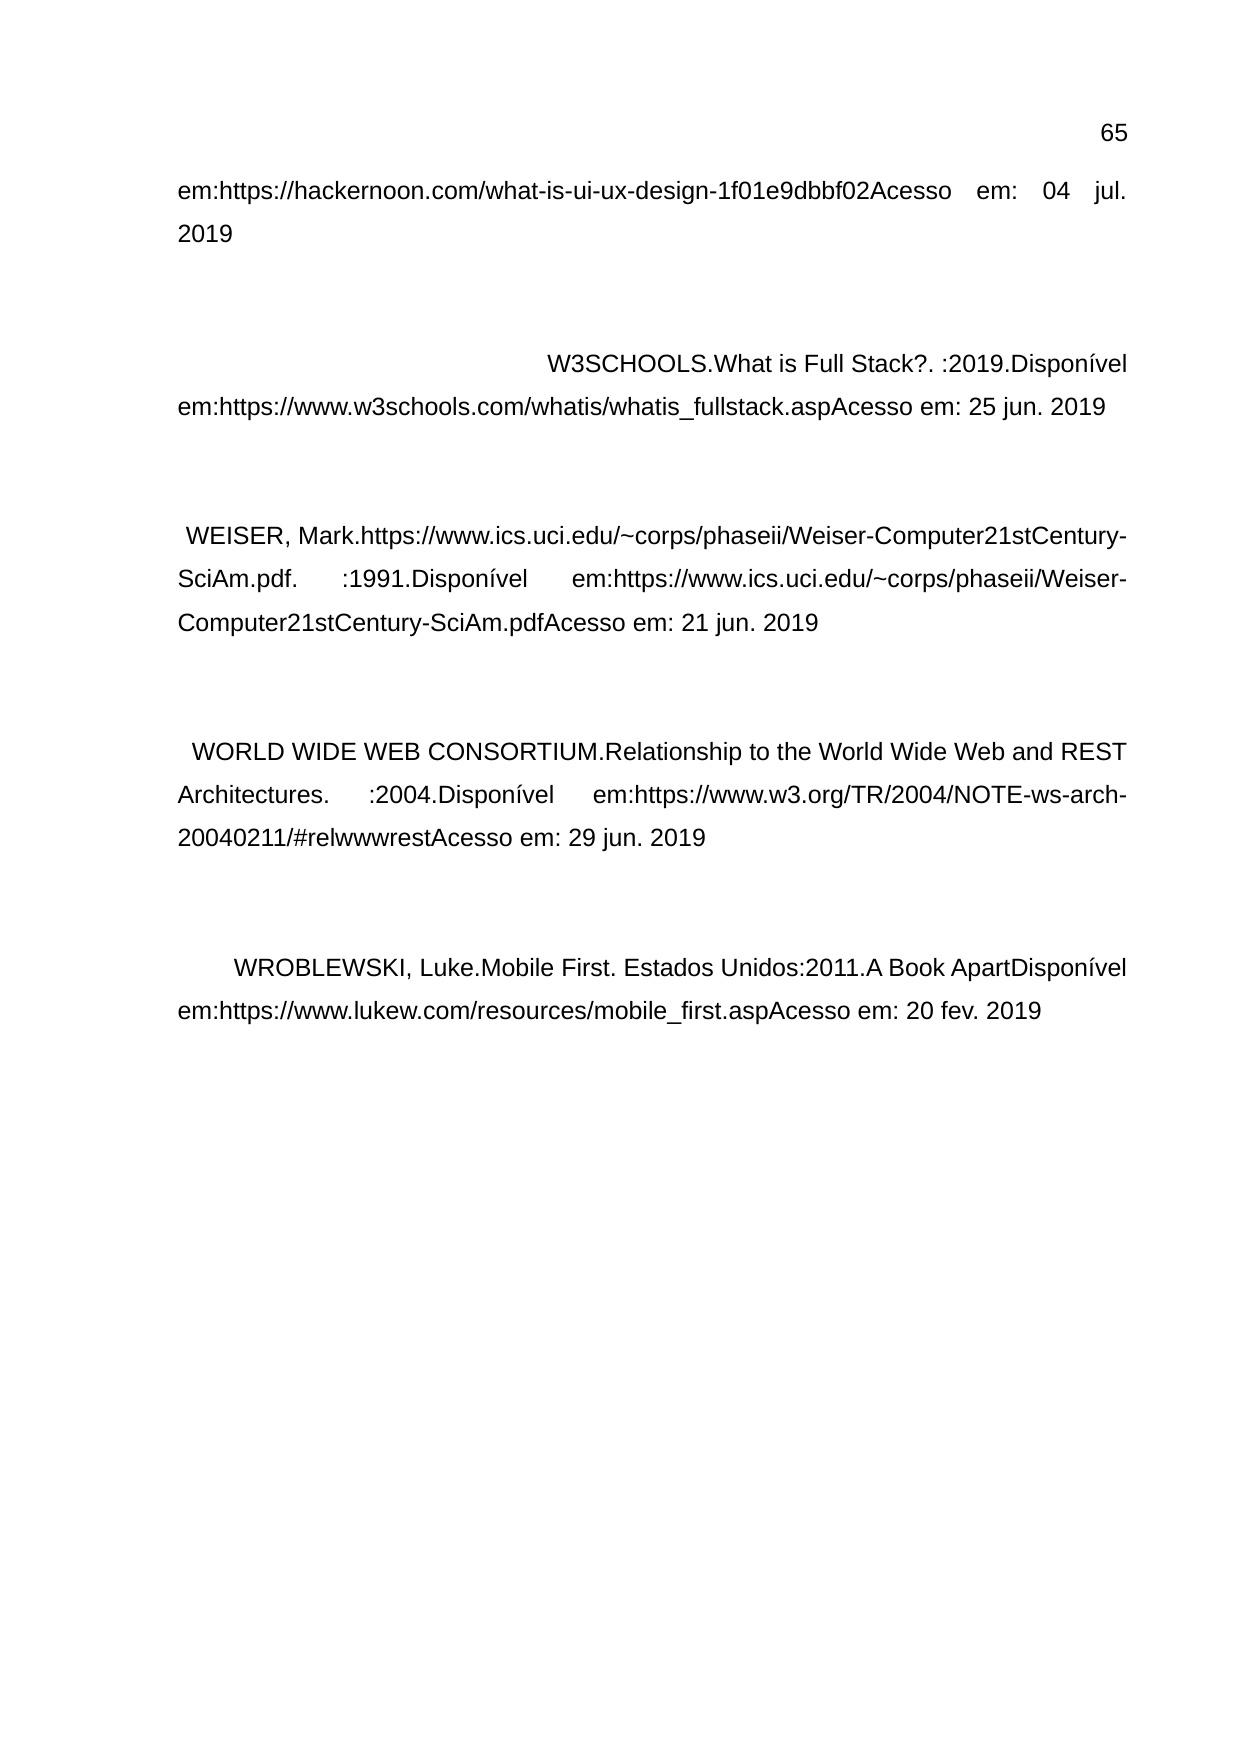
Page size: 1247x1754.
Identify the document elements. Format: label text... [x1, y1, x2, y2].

text WEISER, Mark.https://www.ics.uci.edu/~corps/phaseii/Weiser-Computer21stCentury-SciAm.pdf. :1991.Disponível em:https://www.ics.uci.edu/~corps/phaseii/Weiser-Computer21stCentury-SciAm.pdfAcesso em: 21 jun. 2019 [177, 435, 1128, 636]
text WORLD WIDE WEB CONSORTIUM.Relationship to the World Wide Web and REST Architectures. :2004.Disponível em:https://www.w3.org/TR/2004/NOTE-ws-arch-20040211/#relwwwrestAcesso em: 29 jun. 2019 [177, 651, 1128, 852]
text em:https://hackernoon.com/what-is-ui-ux-design-1f01e9dbbf02Acesso em: 04 jul. 2019 [177, 176, 1128, 248]
text W3SCHOOLS.What is Full Stack?. :2019.Disponível em:https://www.w3schools.com/whatis/whatis_fullstack.aspAcesso em: 25 jun. 2019 [177, 263, 1128, 421]
text WROBLEWSKI, Luke.Mobile First. Estados Unidos:2011.A Book ApartDisponível em:https://www.lukew.com/resources/mobile_first.aspAcesso em: 20 fev. 2019 [177, 866, 1128, 1024]
